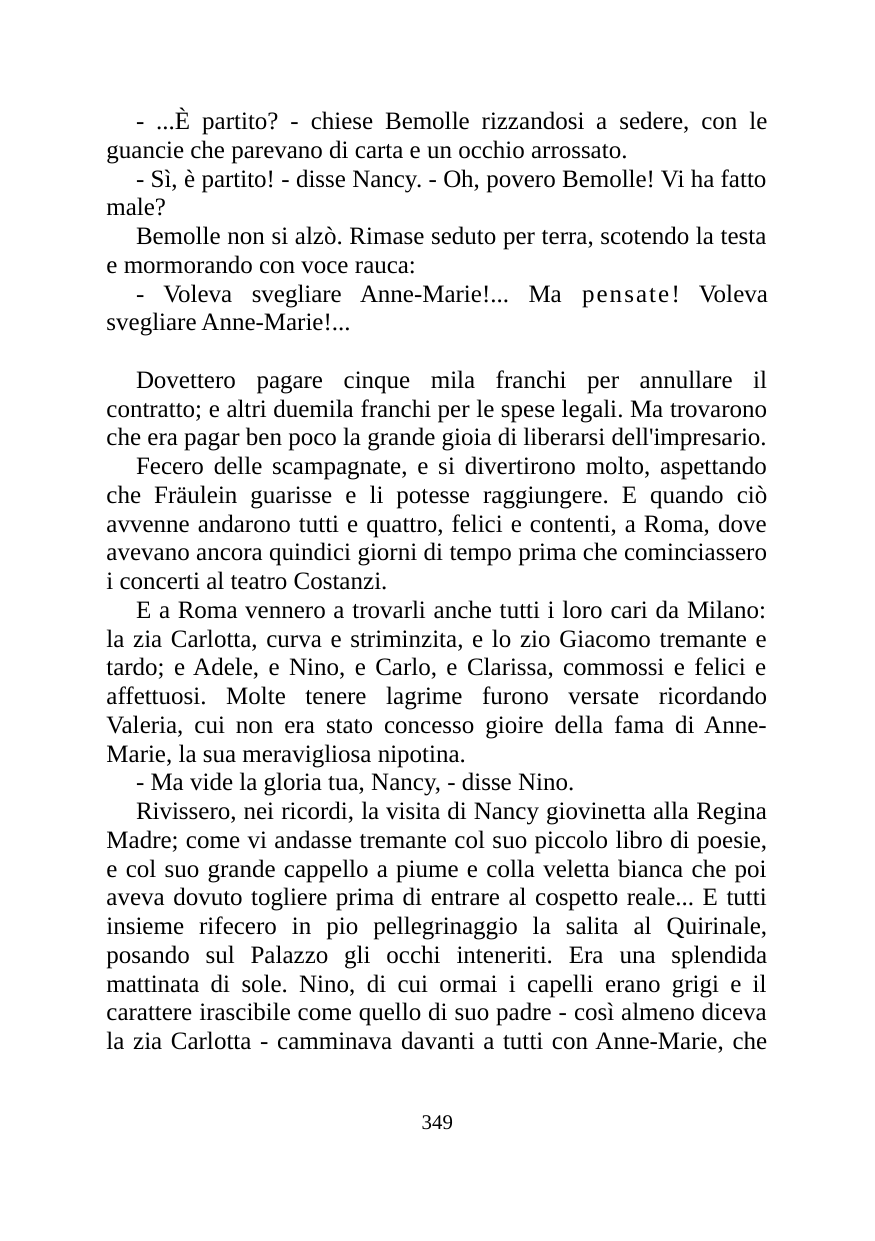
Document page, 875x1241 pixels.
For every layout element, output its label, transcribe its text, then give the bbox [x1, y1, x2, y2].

text E a Roma vennero a trovarli anche tutti i loro cari da Milano: la zia Carlotta, curva e striminzita, e lo zio Giacomo tremante e tardo; e Adele, e Nino, e Carlo, e Clarissa, commossi e felici e affettuosi. Molte tenere lagrime furono versate ricordando Valeria, cui non era stato concesso gioire della fama di Anne-Marie, la sua meravigliosa nipotina. [106, 595, 768, 767]
text Rivissero, nei ricordi, la visita di Nancy giovinetta alla Regina Madre; come vi andasse tremante col suo piccolo libro di poesie, e col suo grande cappello a piume e colla veletta bianca che poi aveva dovuto togliere prima di entrare al cospetto reale... E tutti insieme rifecero in pio pellegrinaggio la salita al Quirinale, posando sul Palazzo gli occhi inteneriti. Era una splendida mattinata di sole. Nino, di cui ormai i capelli erano grigi e il carattere irascibile come quello di suo padre - così almeno diceva la zia Carlotta - camminava davanti a tutti con Anne-Marie, che [106, 796, 768, 1055]
text Dovettero pagare cinque mila franchi per annullare il contratto; e altri duemila franchi per le spese legali. Ma trovarono che era pagar ben poco la grande gioia di liberarsi dell'impresario. [106, 365, 768, 451]
text - Ma vide la gloria tua, Nancy, - disse Nino. [106, 767, 768, 796]
text - ...È partito? - chiese Bemolle rizzandosi a sedere, con le guancie che parevano di carta e un occhio arrossato. [106, 106, 768, 164]
text - Sì, è partito! - disse Nancy. - Oh, povero Bemolle! Vi ha fatto male? [106, 164, 768, 221]
text Fecero delle scampagnate, e si divertirono molto, aspettando che Fräulein guarisse e li potesse raggiungere. E quando ciò avvenne andarono tutti e quattro, felici e contenti, a Roma, dove avevano ancora quindici giorni di tempo prima che cominciassero i concerti al teatro Costanzi. [106, 451, 768, 595]
text - Voleva svegliare Anne-Marie!... Ma pensate! Voleva svegliare Anne-Marie!... [106, 279, 768, 336]
text Bemolle non si alzò. Rimase seduto per terra, scotendo la testa e mormorando con voce rauca: [106, 221, 768, 279]
